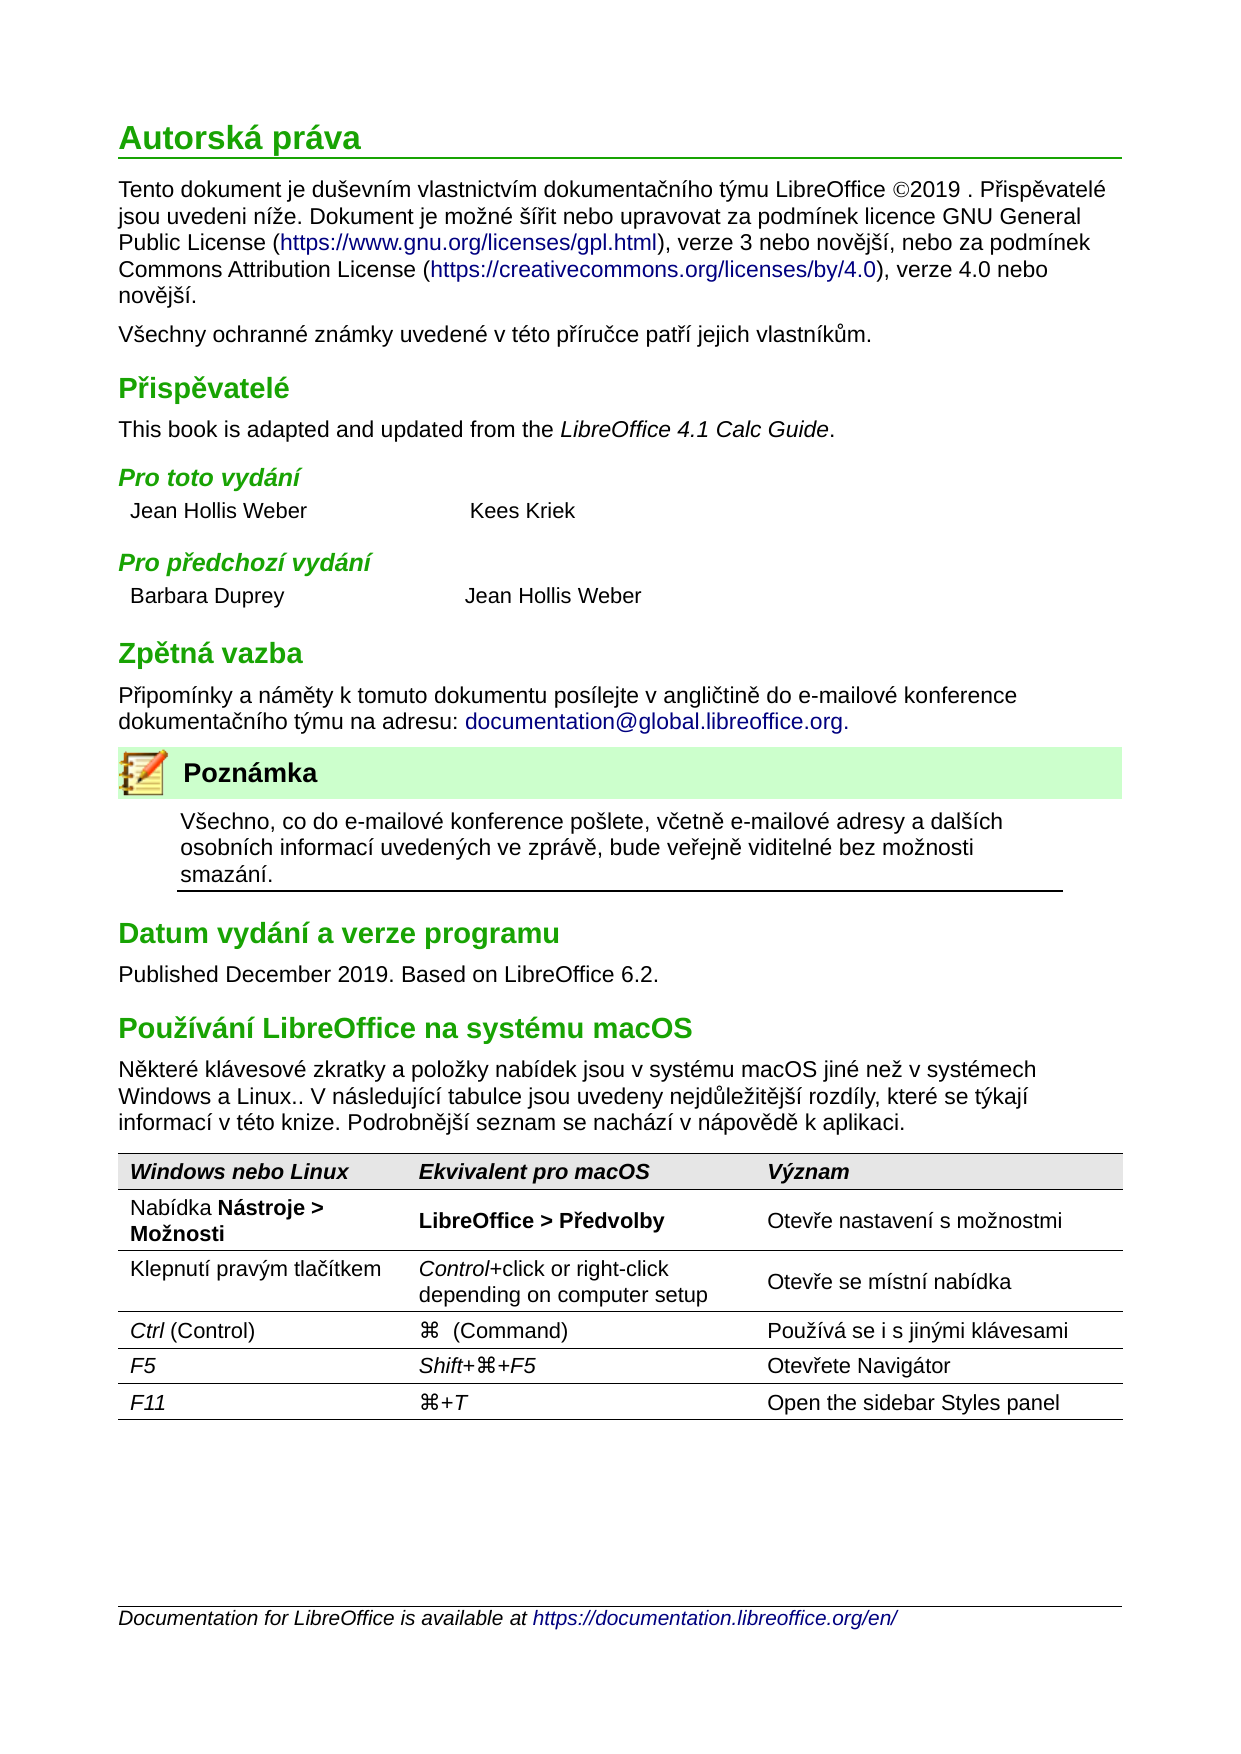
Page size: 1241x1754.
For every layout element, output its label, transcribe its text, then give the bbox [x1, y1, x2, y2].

subtitle Pro toto vydání [118, 463, 1122, 492]
table_cell Klepnutí pravým tlačítkem [118, 1251, 407, 1311]
table_cell F5 [118, 1349, 407, 1383]
table_cell Open the sidebar Styles panel [755, 1384, 1123, 1419]
subtitle Přispěvatelé [118, 371, 1122, 404]
table_cell F11 [118, 1384, 407, 1419]
text This book is adapted and updated from the LibreOffice 4.1 Calc Guide. [118, 416, 1122, 442]
subtitle Poznámka [118, 747, 1122, 799]
text Některé klávesové zkratky a položky nabídek jsou v systému macOS jiné než v systémech Windows a Linux.. V následující tabulce jsou uvedeny nejdůležitější rozdíly, které se týkají informací v této knize. Podrobnější seznam se nachází v nápovědě k aplikaci. [118, 1056, 1122, 1136]
table_header Jean Hollis Weber [453, 583, 787, 613]
text Tento dokument je duševním vlastnictvím dokumentačního týmu LibreOffice ©2019 . Přispěvatelé jsou uvedeni níže. Dokument je možné šířit nebo upravovat za podmínek licence GNU General Public License (https://www.gnu.org/licenses/gpl.html), verze 3 nebo novější, nebo za podmínek Commons Attribution License (https://creativecommons.org/licenses/by/4.0), verze 4.0 nebo novější. [118, 176, 1122, 308]
table_cell Ctrl (Control) [118, 1312, 407, 1347]
table_cell Otevřete Navigátor [755, 1349, 1123, 1383]
table_cell ⌘ (Command) [407, 1312, 755, 1347]
text Published December 2019. Based on LibreOffice 6.2. [118, 961, 1122, 987]
table_header Význam [755, 1154, 1123, 1189]
table_cell Otevře nastavení s možnostmi [755, 1190, 1123, 1250]
table_cell Používá se i s jinými klávesami [755, 1312, 1123, 1347]
subtitle Zpětná vazba [118, 636, 1122, 670]
table_header [788, 583, 1122, 613]
table_header Jean Hollis Weber [118, 498, 458, 528]
text Všechny ochranné známky uvedené v této příručce patří jejich vlastníkům. [118, 321, 1122, 347]
text Připomínky a náměty k tomuto dokumentu posílejte v angličtině do e-mailové konference dokumentačního týmu na adresu: documentation@global.libreoffice.org. [118, 682, 1122, 734]
table_header Barbara Duprey [118, 583, 453, 613]
subtitle Používání LibreOffice na systému macOS [118, 1011, 1122, 1045]
table_header Windows nebo Linux [118, 1154, 407, 1189]
table_cell ⌘+T [407, 1384, 755, 1419]
table_cell Nabídka Nástroje > Možnosti [118, 1190, 407, 1250]
subtitle Autorská práva [118, 118, 1122, 157]
table_header Kees Kriek [458, 498, 789, 528]
table_cell Otevře se místní nabídka [755, 1251, 1123, 1311]
subtitle Datum vydání a verze programu [118, 916, 1122, 949]
table_cell Control+click or right-click depending on computer setup [407, 1251, 755, 1311]
subtitle Pro předchozí vydání [118, 548, 1122, 577]
table_cell LibreOffice > Předvolby [407, 1190, 755, 1250]
table_header [789, 498, 1122, 528]
table_header Ekvivalent pro macOS [407, 1154, 755, 1189]
picture [119, 748, 170, 799]
text Všechno, co do e-mailové konference pošlete, včetně e-mailové adresy a dalších osobních informací uvedených ve zprávě, bude veřejně viditelné bez možnosti smazání. [177, 805, 1063, 890]
table_cell Shift+⌘+F5 [407, 1349, 755, 1383]
